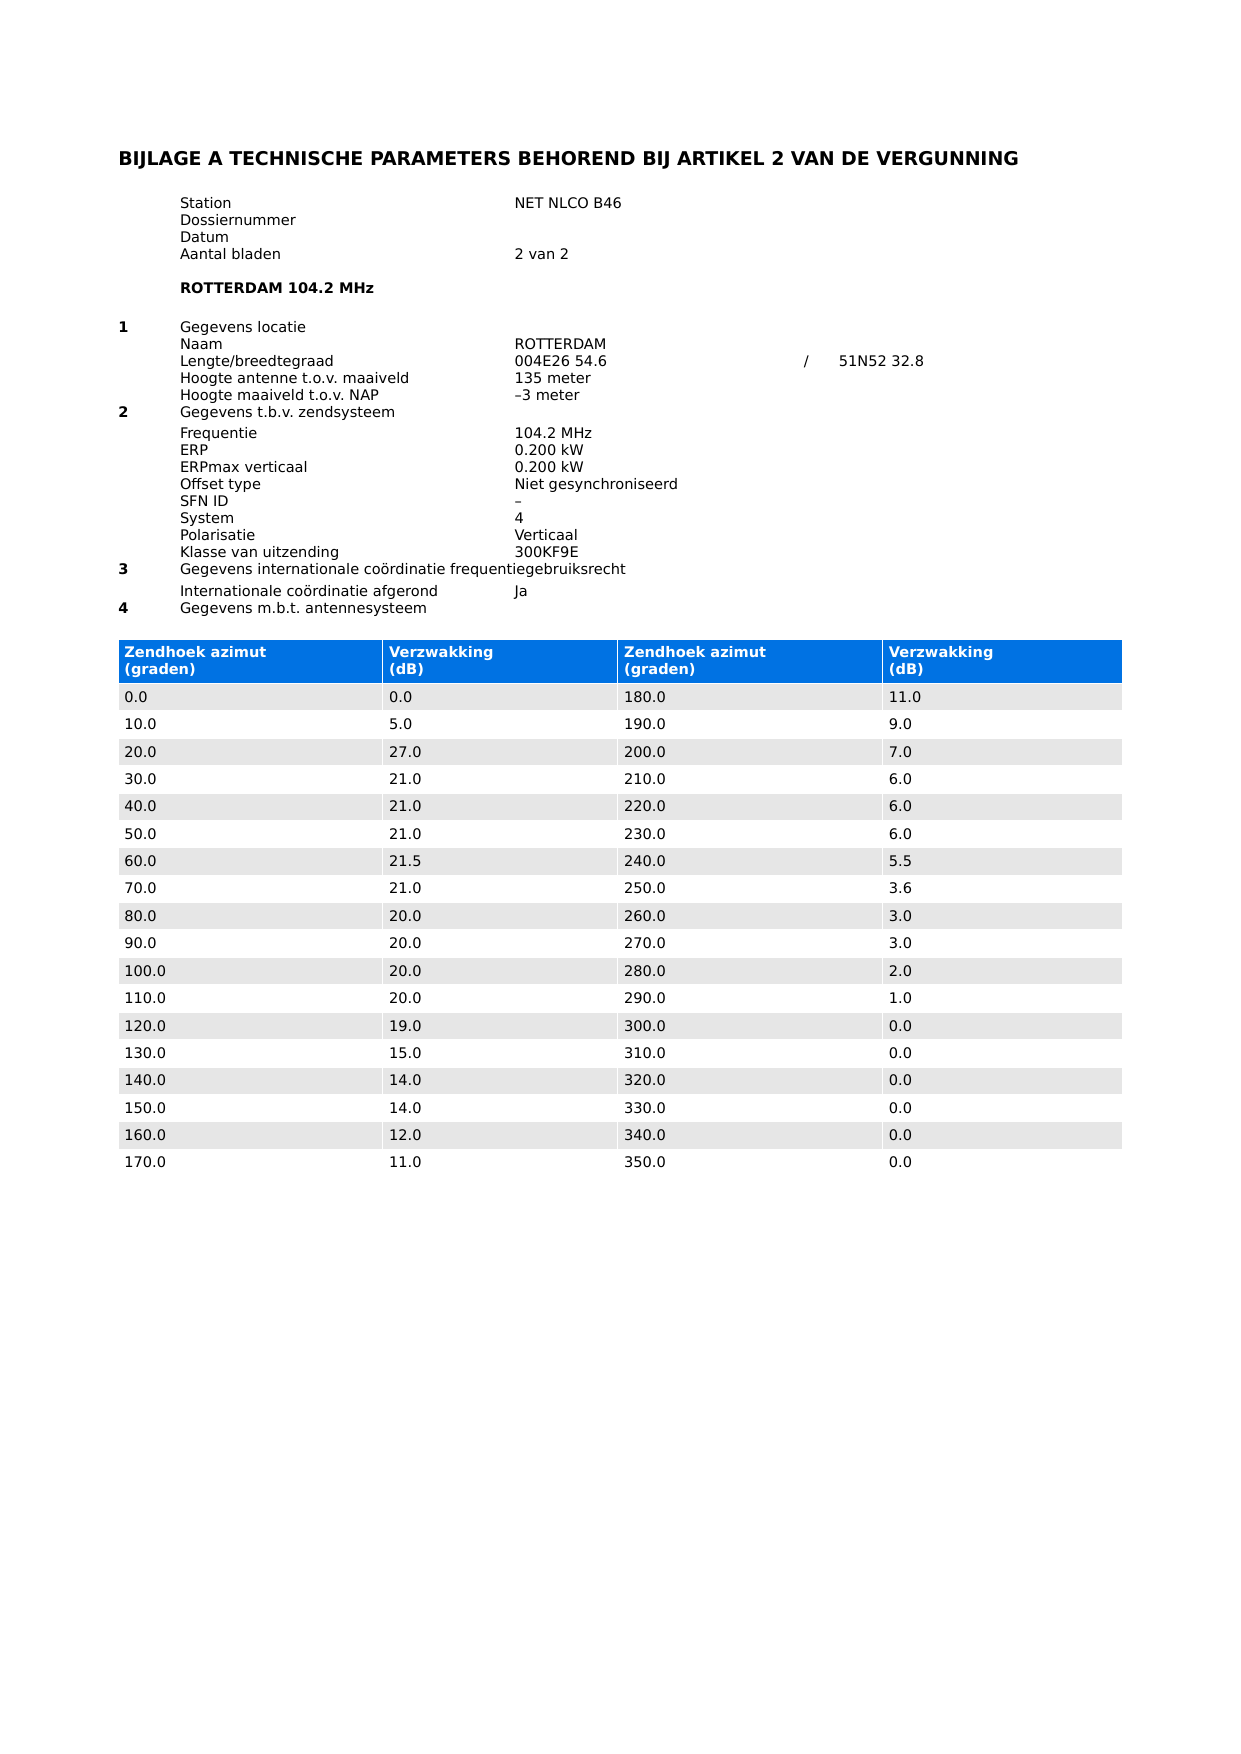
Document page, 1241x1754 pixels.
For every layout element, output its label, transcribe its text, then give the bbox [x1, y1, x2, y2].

table_cell 4 [118, 600, 174, 617]
table_cell [798, 297, 833, 319]
table_cell [798, 476, 833, 493]
table_cell 220.0 [618, 794, 882, 820]
table_cell 20.0 [119, 739, 382, 765]
table_cell Internationale coördinatie afgerond [174, 578, 508, 600]
table_cell Datum [174, 229, 508, 246]
table_cell [798, 336, 833, 353]
table_cell 15.0 [383, 1040, 617, 1066]
table_cell 350.0 [618, 1150, 882, 1176]
table_cell 20.0 [383, 931, 617, 957]
table_cell 2 van 2 [509, 246, 798, 263]
table_cell [118, 527, 174, 544]
table_cell 240.0 [618, 848, 882, 875]
table_cell [118, 212, 174, 229]
table_cell 1.0 [883, 985, 1122, 1012]
table_cell [118, 353, 174, 369]
table_cell SFN ID [174, 493, 508, 510]
table_cell 104.2 MHz [509, 421, 798, 442]
table_cell [798, 280, 833, 297]
table_cell Ja [509, 578, 798, 600]
table_cell 300.0 [618, 1013, 882, 1039]
table_cell 300KF9E [509, 544, 798, 561]
table_cell 120.0 [119, 1013, 382, 1039]
table_cell [833, 561, 1122, 578]
table_cell 130.0 [119, 1040, 382, 1066]
table_header NET NLCO B46 [509, 195, 798, 212]
table_cell [798, 370, 833, 387]
table_cell [118, 476, 174, 493]
table_cell 210.0 [618, 766, 882, 792]
table_cell [798, 459, 833, 476]
table_cell [833, 404, 1122, 421]
table_cell [509, 319, 798, 336]
table_cell [118, 370, 174, 387]
table_cell Offset type [174, 476, 508, 493]
table_cell Gegevens internationale coördinatie frequentiegebruiksrecht [174, 561, 798, 578]
table_cell [798, 527, 833, 544]
table_cell 0.200 kW [509, 442, 798, 459]
table_cell [833, 510, 1122, 527]
table_cell [118, 578, 174, 600]
table_header Verzwakking (dB) [883, 640, 1122, 683]
table_cell 11.0 [883, 684, 1122, 710]
table_cell 250.0 [618, 876, 882, 902]
table_cell [118, 336, 174, 353]
table_cell 260.0 [618, 903, 882, 929]
table_cell [833, 280, 1122, 297]
table_cell [833, 493, 1122, 510]
table_cell Klasse van uitzending [174, 544, 508, 561]
table_header Station [174, 195, 508, 212]
table_cell Gegevens m.b.t. antennesysteem [174, 600, 798, 617]
table_cell 30.0 [119, 766, 382, 792]
table_cell 6.0 [883, 766, 1122, 792]
table_cell 4 [509, 510, 798, 527]
table_cell 0.0 [883, 1122, 1122, 1149]
table_cell [118, 493, 174, 510]
table_cell 21.5 [383, 848, 617, 875]
table_cell [833, 527, 1122, 544]
table_cell 2.0 [883, 958, 1122, 984]
table_cell [833, 263, 1122, 280]
table_cell [798, 212, 833, 229]
table_cell ROTTERDAM 104.2 MHz [174, 280, 798, 297]
table_cell 21.0 [383, 794, 617, 820]
table_header [798, 195, 833, 212]
table_cell 110.0 [119, 985, 382, 1012]
table_cell [833, 370, 1122, 387]
table_cell 20.0 [383, 985, 617, 1012]
table_cell 3 [118, 561, 174, 578]
table_cell 9.0 [883, 711, 1122, 738]
table_cell [798, 493, 833, 510]
table_cell ROTTERDAM [509, 336, 798, 353]
table_cell 21.0 [383, 821, 617, 847]
table_cell [833, 319, 1122, 336]
table_cell Hoogte antenne t.o.v. maaiveld [174, 370, 508, 387]
table_header [118, 195, 174, 212]
table_cell 330.0 [618, 1095, 882, 1121]
table_cell 14.0 [383, 1068, 617, 1094]
table_cell 21.0 [383, 876, 617, 902]
table_cell [174, 263, 508, 280]
table_cell 5.5 [883, 848, 1122, 875]
table_cell [833, 578, 1122, 600]
table_cell [509, 297, 798, 319]
table_cell [509, 229, 798, 246]
table_cell [833, 229, 1122, 246]
table_cell 3.6 [883, 876, 1122, 902]
table_cell [118, 459, 174, 476]
table_cell 20.0 [383, 903, 617, 929]
table_cell 135 meter [509, 370, 798, 387]
subtitle BIJLAGE A TECHNISCHE PARAMETERS BEHOREND BIJ ARTIKEL 2 VAN DE VERGUNNING [118, 148, 1122, 170]
table_cell 50.0 [119, 821, 382, 847]
table_cell 7.0 [883, 739, 1122, 765]
table_cell [798, 544, 833, 561]
table_cell 2 [118, 404, 174, 421]
table_cell 27.0 [383, 739, 617, 765]
table_cell 004E26 54.6 [509, 353, 798, 369]
table_cell 12.0 [383, 1122, 617, 1149]
table_header Verzwakking (dB) [383, 640, 617, 683]
table_cell [118, 510, 174, 527]
table_cell [509, 263, 798, 280]
table_cell [833, 421, 1122, 442]
table_cell [118, 387, 174, 403]
table_cell 180.0 [618, 684, 882, 710]
table_cell [798, 561, 833, 578]
table_cell [833, 246, 1122, 263]
table_cell [798, 421, 833, 442]
table_cell Dossiernummer [174, 212, 508, 229]
table_cell 3.0 [883, 903, 1122, 929]
table_cell 290.0 [618, 985, 882, 1012]
table_cell [833, 476, 1122, 493]
table_cell 160.0 [119, 1122, 382, 1149]
table_cell [798, 578, 833, 600]
table_cell 170.0 [119, 1150, 382, 1176]
table_cell [798, 510, 833, 527]
table_cell Polarisatie [174, 527, 508, 544]
table_cell [118, 442, 174, 459]
table_cell System [174, 510, 508, 527]
table_cell [833, 442, 1122, 459]
table_cell [833, 387, 1122, 403]
table_header [833, 195, 1122, 212]
table_cell 310.0 [618, 1040, 882, 1066]
table_cell [833, 544, 1122, 561]
table_cell 1 [118, 319, 174, 336]
table_cell [118, 421, 174, 442]
table_cell [833, 297, 1122, 319]
table_cell 230.0 [618, 821, 882, 847]
table_cell 70.0 [119, 876, 382, 902]
table_cell 0.200 kW [509, 459, 798, 476]
table_cell [798, 263, 833, 280]
table_cell 340.0 [618, 1122, 882, 1149]
table_header Zendhoek azimut (graden) [119, 640, 382, 683]
table_cell –3 meter [509, 387, 798, 403]
table_cell [833, 600, 1122, 617]
table_cell Niet gesynchroniseerd [509, 476, 798, 493]
table_cell 280.0 [618, 958, 882, 984]
table_cell Naam [174, 336, 508, 353]
table_cell Verticaal [509, 527, 798, 544]
table_cell [833, 212, 1122, 229]
table_cell [118, 263, 174, 280]
table_cell 200.0 [618, 739, 882, 765]
table_cell 90.0 [119, 931, 382, 957]
table_cell 320.0 [618, 1068, 882, 1094]
table_cell [118, 229, 174, 246]
table_cell 20.0 [383, 958, 617, 984]
table_cell Frequentie [174, 421, 508, 442]
table_cell 40.0 [119, 794, 382, 820]
table_cell Gegevens locatie [174, 319, 508, 336]
table_cell [118, 246, 174, 263]
table_cell – [509, 493, 798, 510]
table_cell [118, 280, 174, 297]
table_cell [798, 404, 833, 421]
table_cell 140.0 [119, 1068, 382, 1094]
table_cell [174, 297, 508, 319]
table_cell ERP [174, 442, 508, 459]
table_cell [509, 212, 798, 229]
table_cell ERPmax verticaal [174, 459, 508, 476]
table_cell 0.0 [119, 684, 382, 710]
table_cell 0.0 [883, 1068, 1122, 1094]
table_cell 21.0 [383, 766, 617, 792]
table_cell [798, 229, 833, 246]
table_cell 0.0 [883, 1095, 1122, 1121]
table_cell 60.0 [119, 848, 382, 875]
table_cell [833, 459, 1122, 476]
table_cell [118, 297, 174, 319]
table_cell 6.0 [883, 821, 1122, 847]
table_cell [798, 387, 833, 403]
table_cell 100.0 [119, 958, 382, 984]
table_cell 11.0 [383, 1150, 617, 1176]
table_cell [833, 336, 1122, 353]
table_cell 19.0 [383, 1013, 617, 1039]
table_cell Gegevens t.b.v. zendsysteem [174, 404, 798, 421]
table_cell 6.0 [883, 794, 1122, 820]
table_cell [798, 319, 833, 336]
table_cell 14.0 [383, 1095, 617, 1121]
table_cell Lengte/breedtegraad [174, 353, 508, 369]
table_cell 51N52 32.8 [833, 353, 1122, 369]
table_cell 0.0 [883, 1150, 1122, 1176]
table_cell / [798, 353, 833, 369]
table_cell 270.0 [618, 931, 882, 957]
table_cell [118, 544, 174, 561]
table_cell 3.0 [883, 931, 1122, 957]
table_cell [798, 442, 833, 459]
table_cell 0.0 [883, 1013, 1122, 1039]
table_cell [798, 246, 833, 263]
table_cell 80.0 [119, 903, 382, 929]
table_cell 150.0 [119, 1095, 382, 1121]
table_cell 5.0 [383, 711, 617, 738]
table_cell Hoogte maaiveld t.o.v. NAP [174, 387, 508, 403]
table_cell 190.0 [618, 711, 882, 738]
table_cell [798, 600, 833, 617]
table_header Zendhoek azimut (graden) [618, 640, 882, 683]
table_cell Aantal bladen [174, 246, 508, 263]
table_cell 0.0 [883, 1040, 1122, 1066]
table_cell 10.0 [119, 711, 382, 738]
table_cell 0.0 [383, 684, 617, 710]
